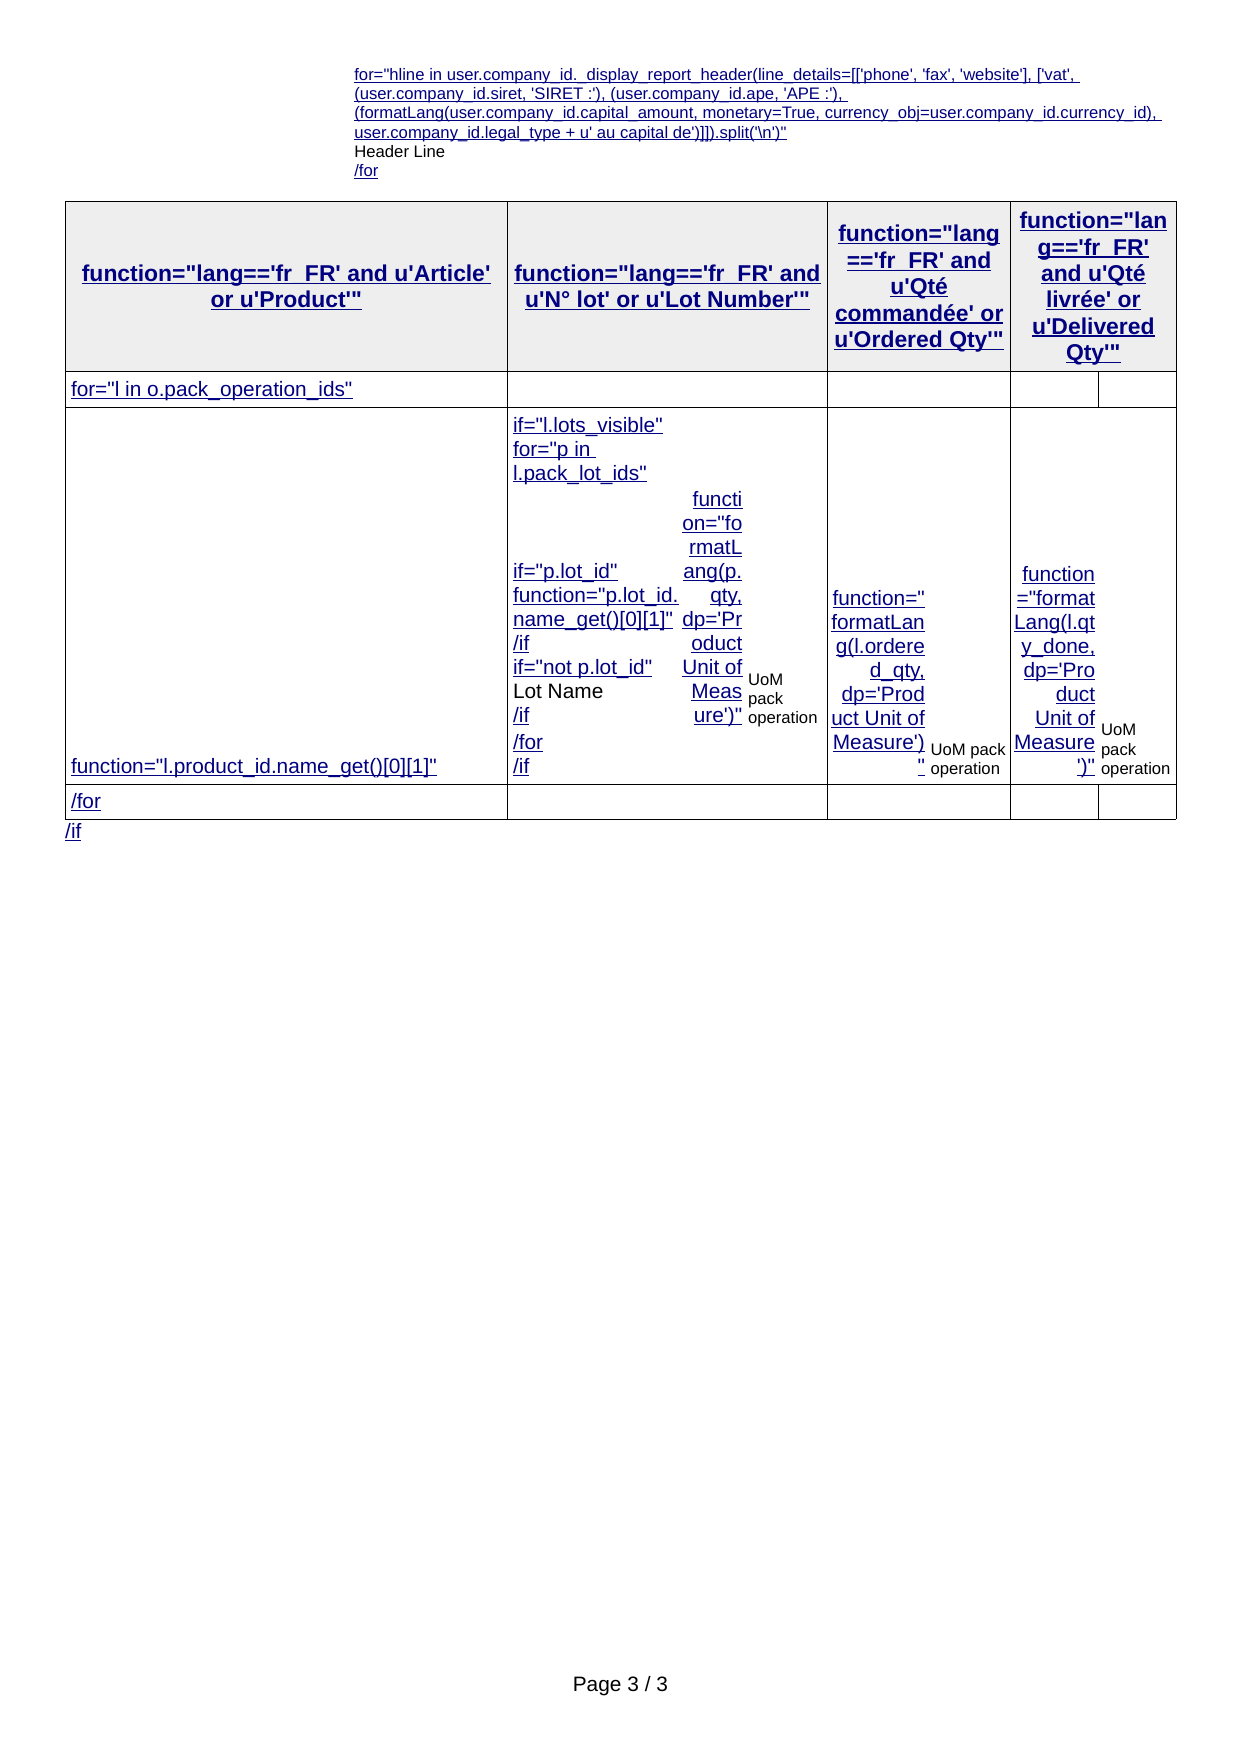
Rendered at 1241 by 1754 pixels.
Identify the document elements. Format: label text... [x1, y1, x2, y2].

table_cell [679, 730, 745, 754]
table_cell function="formatLang(l.qty_done, dp='Product Unit of Measure')" [1011, 408, 1098, 783]
table_cell for="l in o.pack_operation_ids" [66, 372, 507, 407]
table_cell [928, 785, 1010, 819]
table_cell UoM pack operation [1098, 408, 1176, 783]
table_cell [828, 372, 927, 407]
table_cell function="formatLang(p.qty, dp='Product Unit of Measure')" [679, 484, 745, 730]
table_cell [828, 785, 927, 819]
text /if [65, 820, 1175, 843]
table_header function="lang=='fr_FR' and u'N° lot' or u'Lot Number'" [508, 202, 827, 371]
table_header function="lang=='fr_FR' and u'Qté livrée' or u'Delivered Qty'" [1011, 202, 1176, 371]
table_cell [508, 372, 827, 407]
table_header function="lang=='fr_FR' and u'Article' or u'Product'" [66, 202, 507, 371]
table_header function="lang=='fr_FR' and u'Qté commandée' or u'Ordered Qty'" [828, 202, 1010, 371]
table_cell UoM pack operation [928, 408, 1010, 783]
table_cell [1099, 785, 1176, 819]
table_cell [1011, 785, 1098, 819]
table_cell [745, 730, 822, 754]
table_cell if="p.lot_id" function="p.lot_id. [513, 484, 678, 604]
table_cell name_get()[0][1]" /if if="not p.lot_id" Lot Name /if [513, 605, 678, 730]
table_cell if="l.lots_visible" /if [508, 408, 827, 783]
table_cell function="formatLang(l.ordered_qty, dp='Product Unit of Measure')" [828, 408, 927, 783]
table_header [745, 436, 822, 484]
table_cell [928, 372, 1010, 407]
table_cell [1011, 372, 1098, 407]
table_cell [1099, 372, 1176, 407]
table_header [679, 436, 745, 484]
table_cell /for [513, 730, 678, 754]
table_cell /for [66, 785, 507, 819]
table_cell function="l.product_id.name_get()[0][1]" [66, 408, 507, 783]
table_header for="p in l.pack_lot_ids" [513, 436, 678, 484]
table_cell UoM pack operation [745, 484, 822, 730]
table_cell [508, 785, 827, 819]
